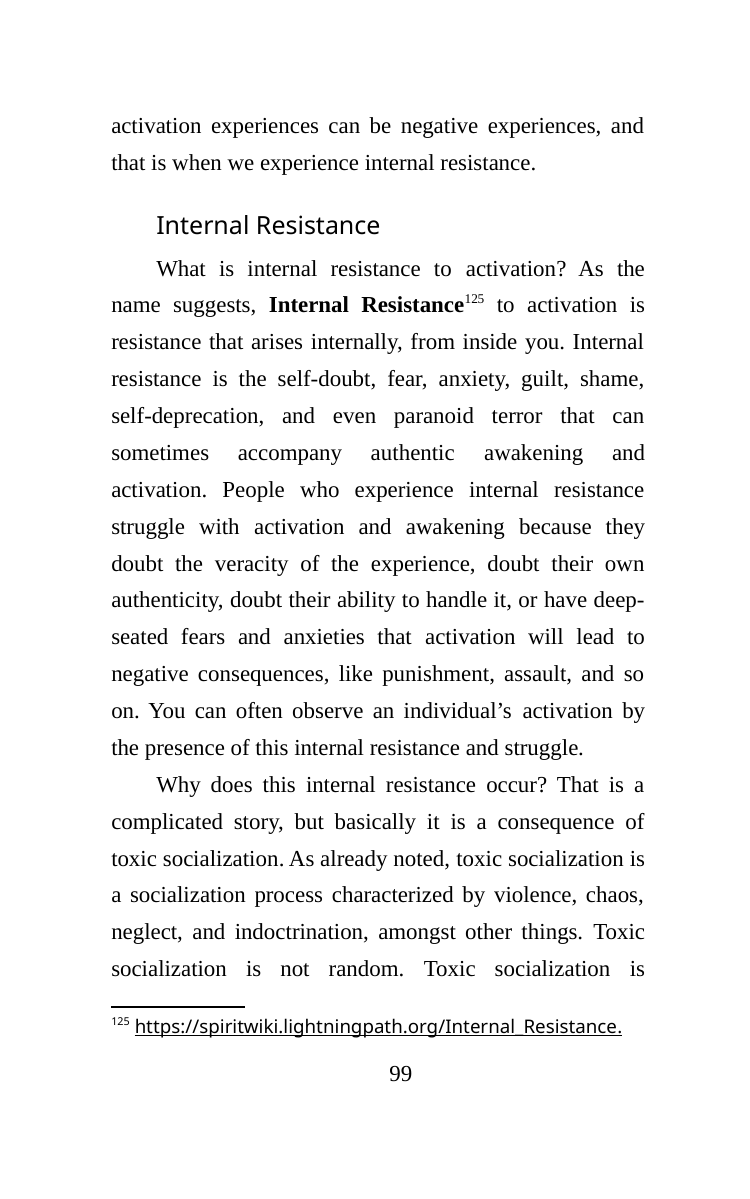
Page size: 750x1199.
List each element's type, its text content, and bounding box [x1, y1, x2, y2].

text activation experiences can be negative experiences, and that is when we experience internal resistance. [111, 112, 645, 176]
text What is internal resistance to activation? As the name suggests, Internal Resistance to activation is resistance that arises internally, from inside you. Internal resistance is the self-doubt, fear, anxiety, guilt, shame, self-deprecation, and even paranoid terror that can sometimes accompany authentic awakening and activation. People who experience internal resistance struggle with activation and awakening because they doubt the veracity of the experience, doubt their own authenticity, doubt their ability to handle it, or have deep-seated fears and anxieties that activation will lead to negative consequences, like punishment, assault, and so on. You can often observe an individual’s activation by the presence of this internal resistance and struggle. [111, 255, 645, 760]
subtitle Internal Resistance [111, 207, 645, 241]
text Why does this internal resistance occur? That is a complicated story, but basically it is a consequence of toxic socialization. As already noted, toxic socialization is a socialization process characterized by violence, chaos, neglect, and indoctrination, amongst other things. Toxic socialization is not random. Toxic socialization is [111, 771, 645, 982]
text https://spiritwiki.lightningpath.org/Internal_Resistance. [111, 1013, 645, 1039]
